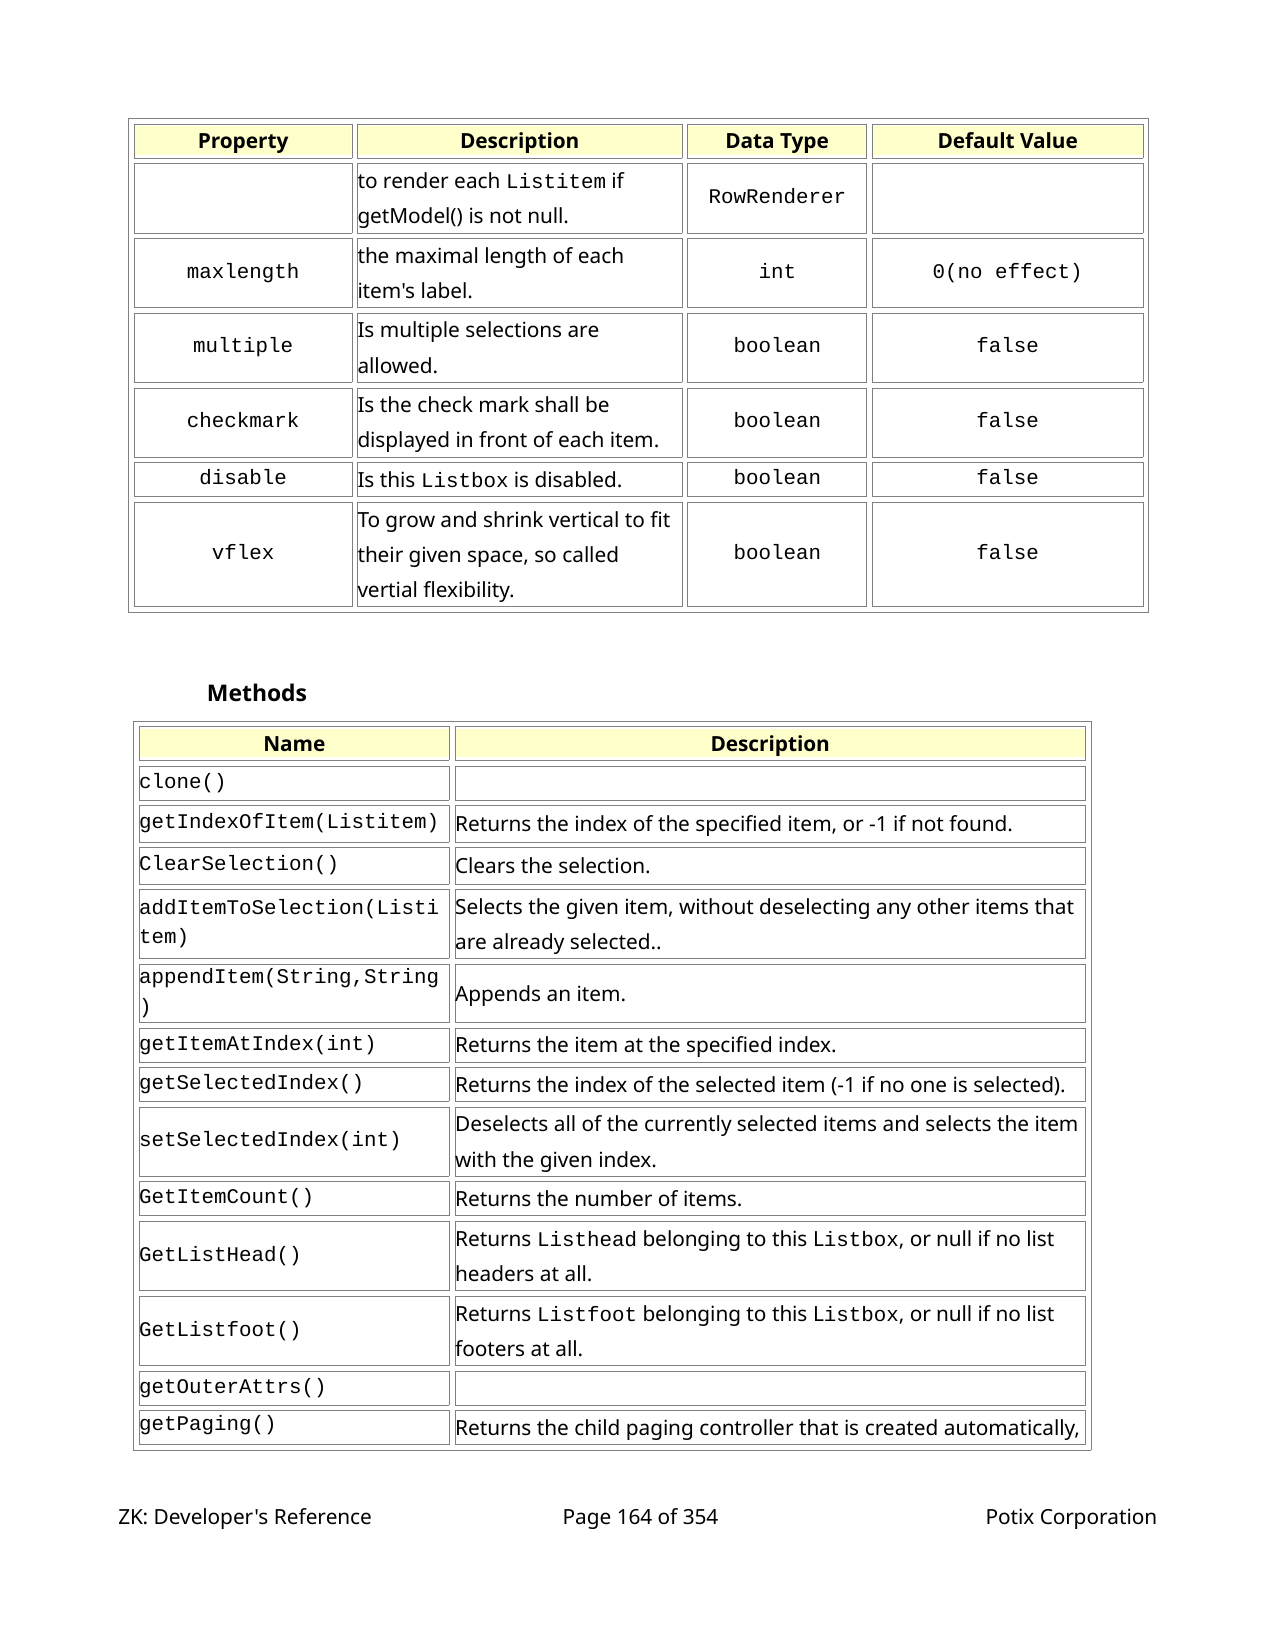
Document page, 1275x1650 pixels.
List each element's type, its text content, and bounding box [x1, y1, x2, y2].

table_header Name [136, 722, 452, 760]
table_cell 0(no effect) [869, 233, 1146, 307]
table_cell [452, 760, 1088, 800]
table_cell Is the check mark shall be displayed in front of each item. [354, 382, 685, 457]
table_cell getIndexOfItem(Listitem) [136, 800, 452, 842]
table_cell false [869, 382, 1146, 457]
table_cell RowRenderer [685, 158, 869, 233]
table_cell int [685, 233, 869, 307]
table_cell getOuterAttrs() [136, 1365, 452, 1405]
table_cell getItemAtIndex(int) [136, 1022, 452, 1062]
table_cell setSelectedIndex(int) [136, 1101, 452, 1176]
table_cell Selects the given item, without deselecting any other items that are already selected.. [452, 884, 1088, 958]
table_cell maxlength [131, 233, 354, 307]
table_cell Returns the child paging controller that is created automatically, [452, 1405, 1088, 1444]
table_cell boolean [685, 457, 869, 496]
table_cell false [869, 307, 1146, 382]
table_cell [131, 158, 354, 233]
table_cell disable [131, 457, 354, 496]
table_header Data Type [685, 119, 869, 158]
table_cell [452, 1365, 1088, 1405]
table_cell [456, 767, 1085, 800]
table_cell getSelectedIndex() [136, 1062, 452, 1101]
table_cell addItemToSelection(Listitem) [136, 884, 452, 958]
table_cell Clears the selection. [452, 842, 1088, 883]
table_cell Returns Listfoot belonging to this Listbox, or null if no list footers at all. [452, 1290, 1088, 1365]
table_cell To grow and shrink vertical to fit their given space, so called vertial flexibility. [354, 496, 685, 606]
table_cell Is multiple selections are allowed. [354, 307, 685, 382]
table_cell Returns the index of the specified item, or -1 if not found. [452, 800, 1088, 842]
table_cell boolean [685, 382, 869, 457]
table_cell false [869, 457, 1146, 496]
table_header Default Value [869, 119, 1146, 158]
table_cell boolean [685, 496, 869, 606]
table_cell checkmark [131, 382, 354, 457]
table_cell Is this Listbox is disabled. [354, 457, 685, 496]
table_header Description [354, 119, 685, 158]
table_cell GetListfoot() [136, 1290, 452, 1365]
table_cell false [869, 496, 1146, 606]
table_cell boolean [685, 307, 869, 382]
subtitle Methods [207, 677, 1157, 708]
table_cell appendItem(String,String) [136, 958, 452, 1022]
table_cell Returns Listhead belonging to this Listbox, or null if no list headers at all. [452, 1215, 1088, 1290]
table_cell GetItemCount() [136, 1176, 452, 1215]
table_cell [456, 1372, 1085, 1405]
table_cell the maximal length of each item's label. [354, 233, 685, 307]
table_cell Returns the number of items. [452, 1176, 1088, 1215]
table_header Description [452, 722, 1088, 760]
table_cell Appends an item. [452, 958, 1088, 1022]
table_cell Returns the item at the specified index. [452, 1022, 1088, 1062]
table_cell getPaging() [136, 1405, 452, 1444]
table_cell vflex [131, 496, 354, 606]
table_cell Deselects all of the currently selected items and selects the item with the given index. [452, 1101, 1088, 1176]
table_cell to render each Listitem if getModel() is not null. [354, 158, 685, 233]
table_cell clone() [136, 760, 452, 800]
table_header Property [131, 119, 354, 158]
table_cell GetListHead() [136, 1215, 452, 1290]
table_cell [869, 158, 1146, 233]
table_cell ClearSelection() [136, 842, 452, 883]
table_cell multiple [131, 307, 354, 382]
table_cell Returns the index of the selected item (-1 if no one is selected). [452, 1062, 1088, 1101]
